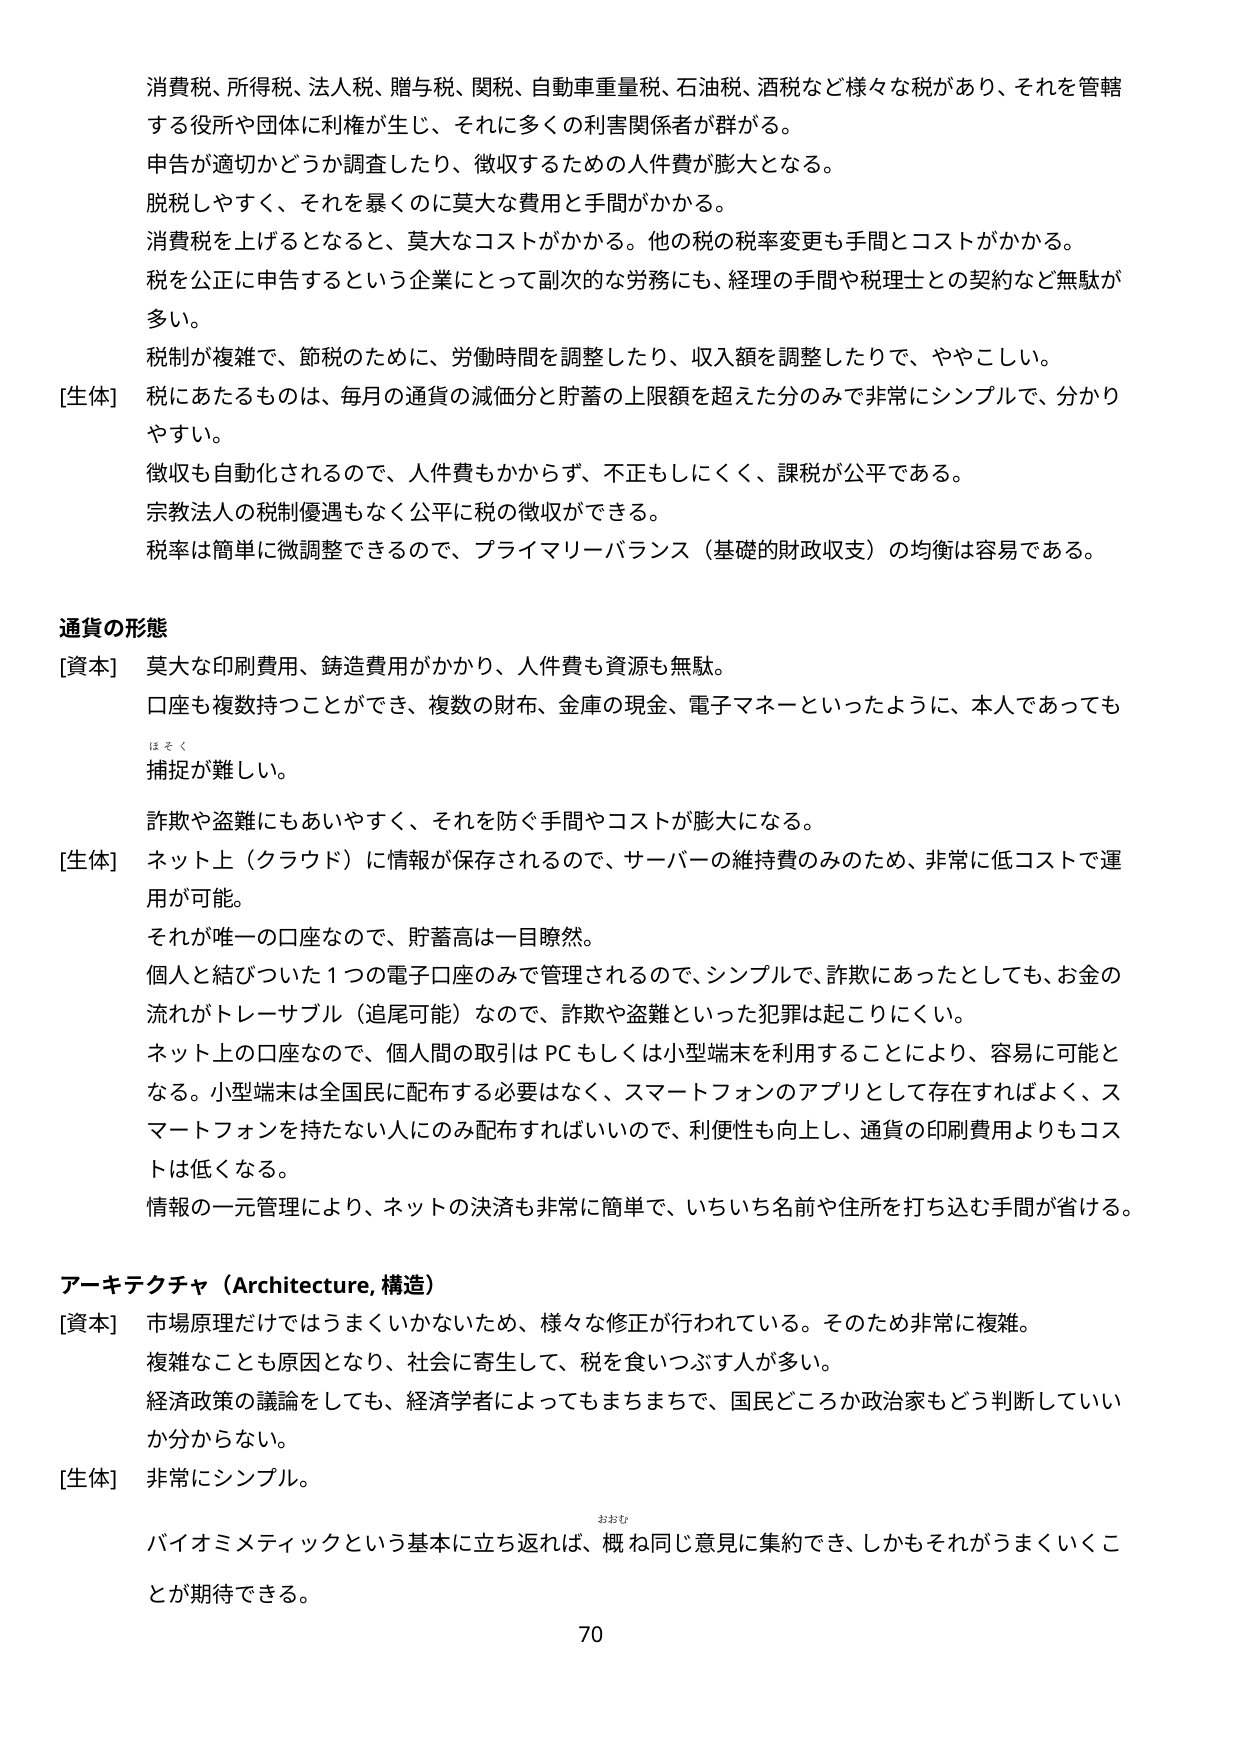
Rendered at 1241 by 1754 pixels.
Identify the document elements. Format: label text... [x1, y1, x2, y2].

text [生体] ネット上（クラウド）に情報が保存されるので、サーバーの維持費のみのため、非常に低コストで運用が可能。 [59, 839, 1122, 916]
text 税を公正に申告するという企業にとって副次的な労務にも、経理の手間や税理士との契約など無駄が多い。 [146, 259, 1122, 337]
text バイオミメティックという基本に立ち返れば、概おおむね同じ意見に集約でき、しかもそれがうまくいくことが期待できる。 [146, 1496, 1122, 1612]
text それが唯一の口座なので、貯蓄高は一目瞭然。 [59, 916, 1122, 955]
text [生体] 税にあたるものは、毎月の通貨の減価分と貯蓄の上限額を超えた分のみで非常にシンプルで、分かりやすい。 [59, 375, 1122, 453]
text 個人と結びついた1つの電子口座のみで管理されるので、シンプルで、詐欺にあったとしても、お金の流れがトレーサブル（追尾可能）なので、詐欺や盗難といった犯罪は起こりにくい。 [147, 955, 1122, 1032]
text 税率は簡単に微調整できるので、プライマリーバランス（基礎的財政収支）の均衡は容易である。 [59, 530, 1122, 569]
text アーキテクチャ（Architecture, 構造） [59, 1264, 1122, 1303]
text 複雑なことも原因となり、社会に寄生して、税を食いつぶす人が多い。 [59, 1342, 1122, 1380]
text 申告が適切かどうか調査したり、徴収するための人件費が膨大となる。 [147, 143, 1122, 182]
text [資本] 莫大な印刷費用、鋳造費用がかかり、人件費も資源も無駄。 [59, 646, 1122, 684]
text [資本] 市場原理だけではうまくいかないため、様々な修正が行われている。そのため非常に複雑。 [59, 1303, 1122, 1342]
text 消費税、所得税、法人税、贈与税、関税、自動車重量税、石油税、酒税など様々な税があり、それを管轄する役所や団体に利権が生じ、それに多くの利害関係者が群がる。 [147, 66, 1122, 143]
text 徴収も自動化されるので、人件費もかからず、不正もしにくく、課税が公平である。 [59, 453, 1122, 491]
text 通貨の形態 [59, 607, 1122, 646]
text 情報の一元管理により、ネットの決済も非常に簡単で、いちいち名前や住所を打ち込む手間が省ける。 [147, 1187, 1122, 1226]
text 経済政策の議論をしても、経済学者によってもまちまちで、国民どころか政治家もどう判断していいか分からない。 [146, 1380, 1122, 1457]
text 口座も複数持つことができ、複数の財布、金庫の現金、電子マネーといったように、本人であっても捕捉ほそくが難しい。 [146, 684, 1122, 801]
text 宗教法人の税制優遇もなく公平に税の徴収ができる。 [59, 491, 1122, 530]
text [生体] 非常にシンプル。 [59, 1457, 1122, 1496]
text 消費税を上げるとなると、莫大なコストがかかる。他の税の税率変更も手間とコストがかかる。 [59, 221, 1122, 259]
text 脱税しやすく、それを暴くのに莫大な費用と手間がかかる。 [147, 182, 1122, 221]
text ネット上の口座なので、個人間の取引はPCもしくは小型端末を利用することにより、容易に可能となる。小型端末は全国民に配布する必要はなく、スマートフォンのアプリとして存在すればよく、スマートフォンを持たない人にのみ配布すればいいので、利便性も向上し、通貨の印刷費用よりもコストは低くなる。 [147, 1032, 1122, 1187]
text 税制が複雑で、節税のために、労働時間を調整したり、収入額を調整したりで、ややこしい。 [59, 337, 1122, 375]
text 詐欺や盗難にもあいやすく、それを防ぐ手間やコストが膨大になる。 [59, 801, 1122, 839]
